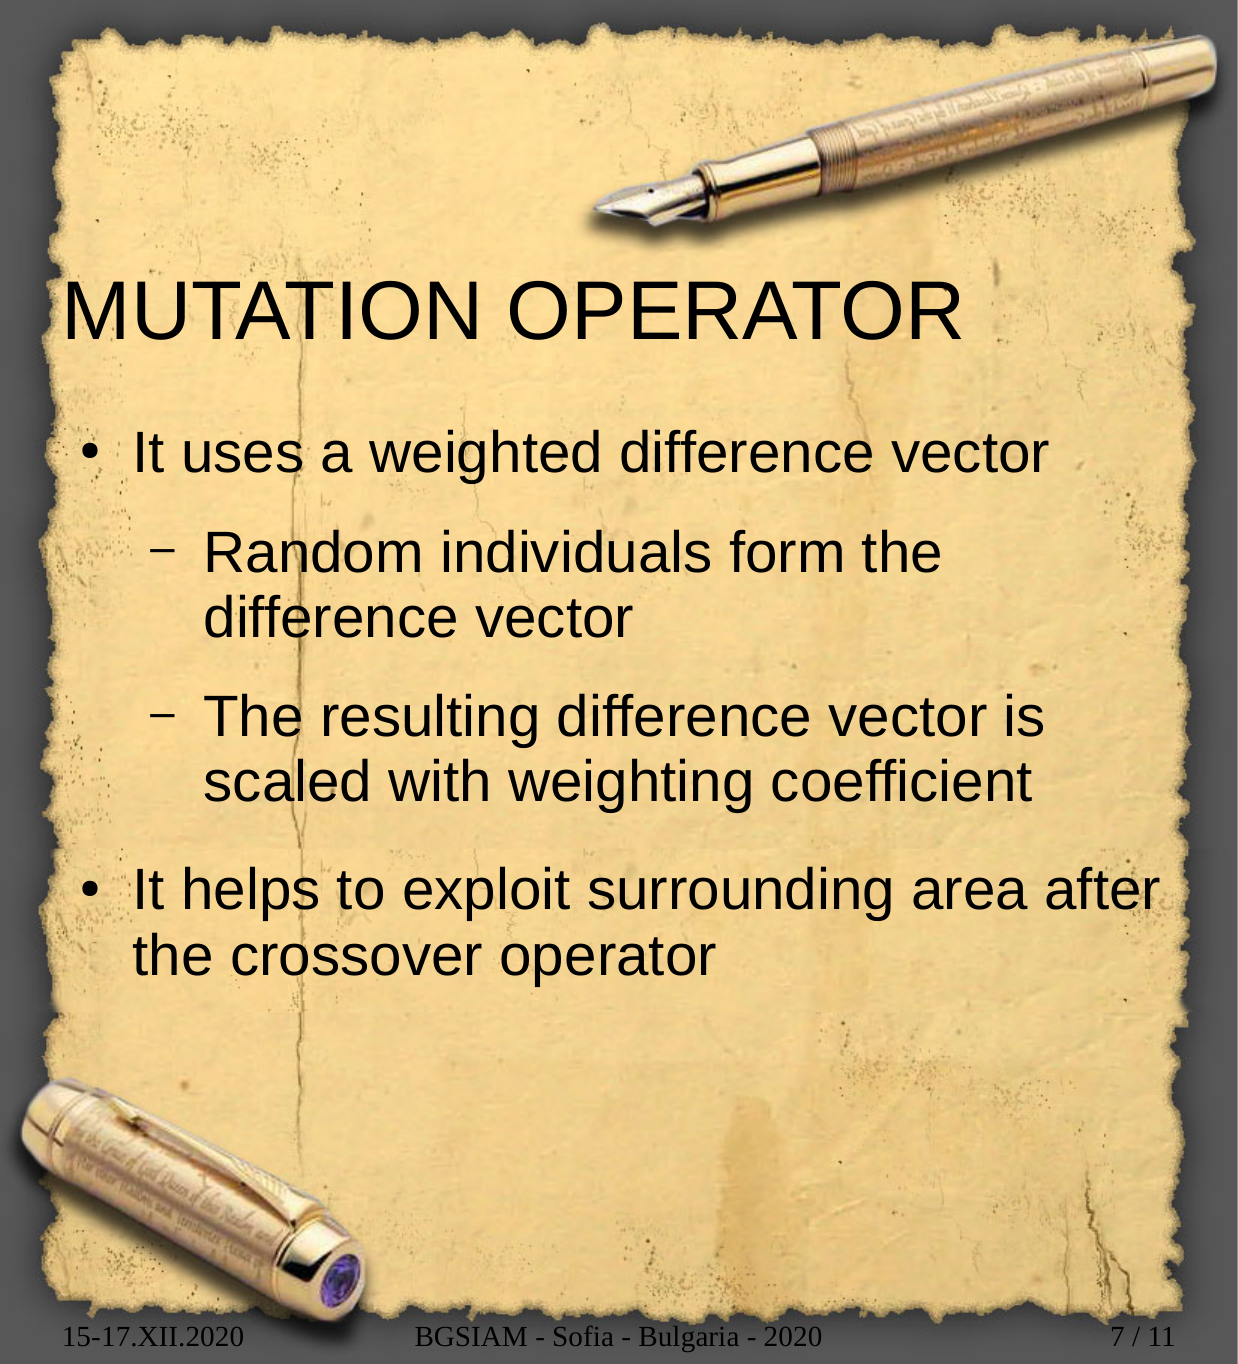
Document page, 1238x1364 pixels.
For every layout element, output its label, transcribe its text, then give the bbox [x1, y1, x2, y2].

picture [0, 0, 1238, 1364]
list It uses a weighted difference vector Random individuals form the difference vector The resulting difference vector is scaled with weighting coefficient It helps to exploit surrounding area after the crossover operator [61, 420, 1176, 1110]
title Mutation operator [61, 240, 1176, 383]
